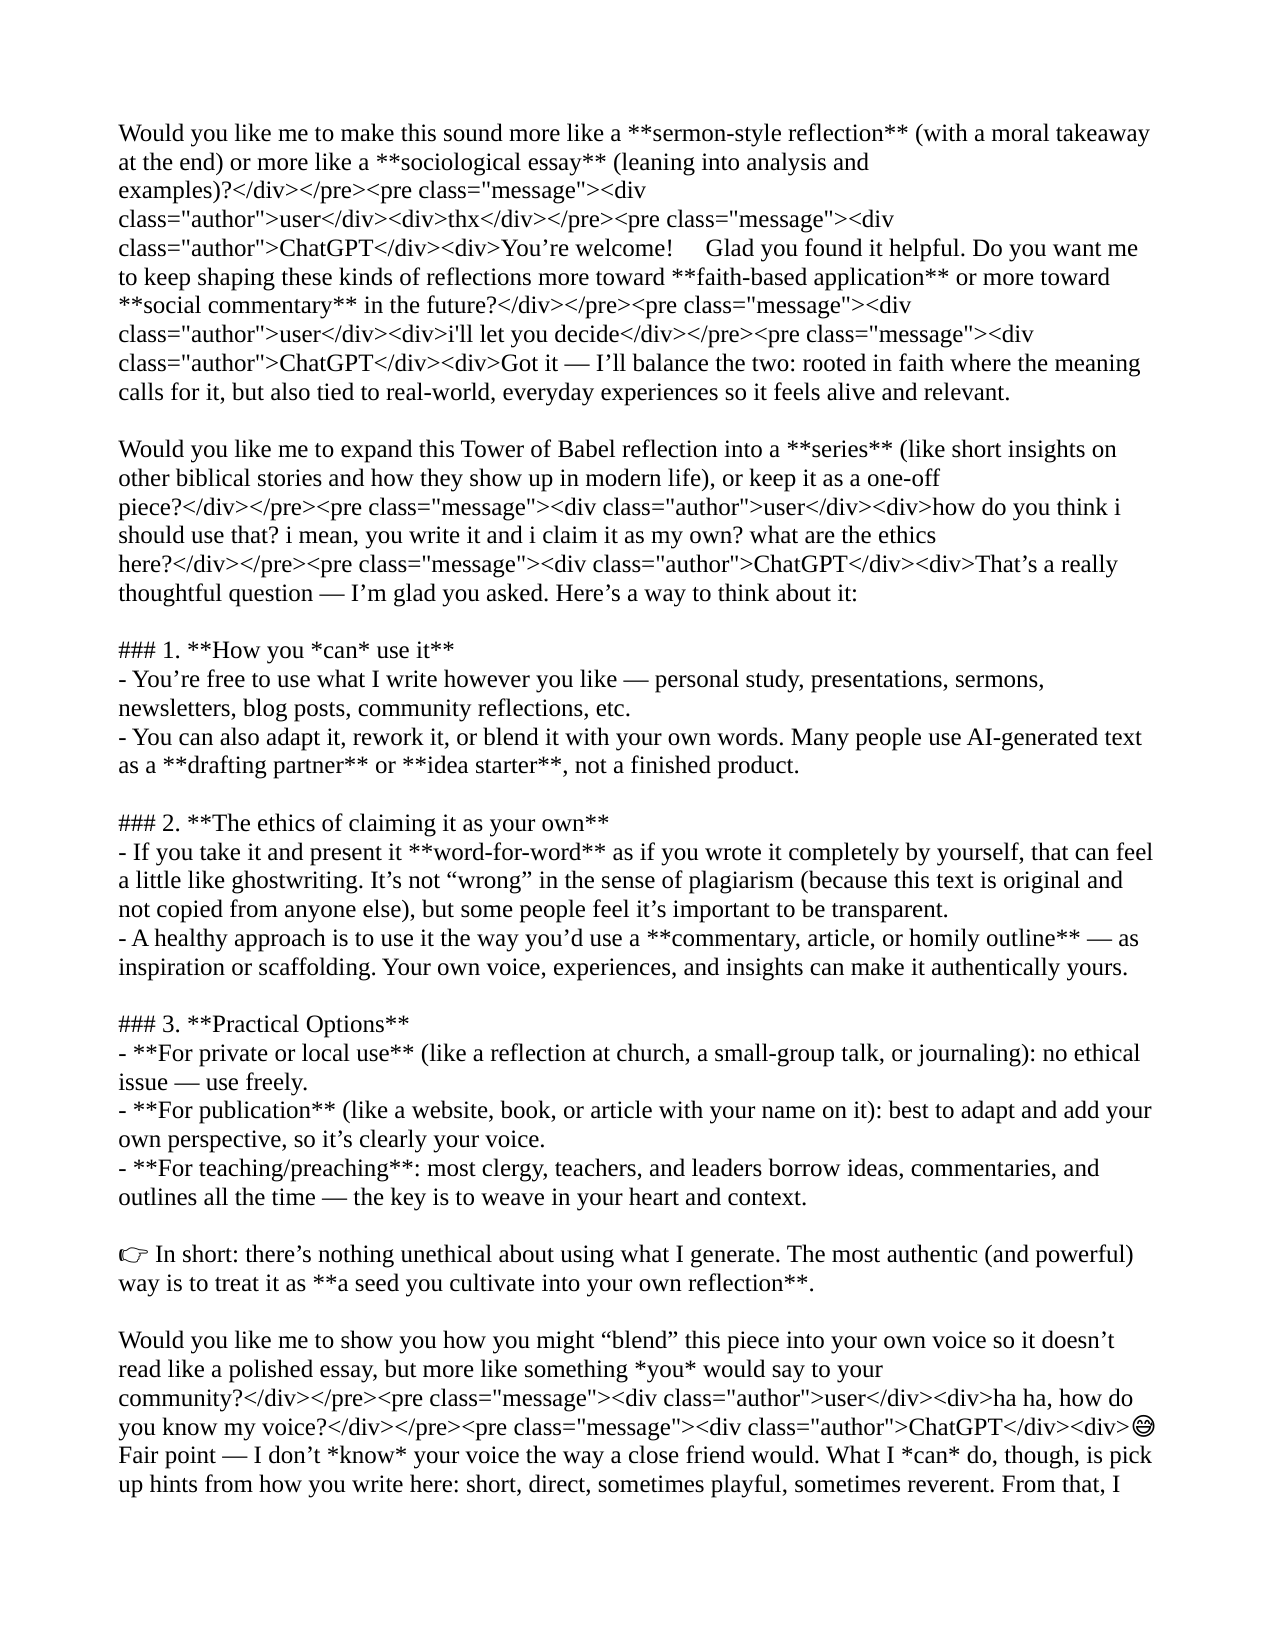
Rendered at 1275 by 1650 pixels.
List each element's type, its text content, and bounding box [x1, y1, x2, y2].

text - You can also adapt it, rework it, or blend it with your own words. Many people use AI-generated text as a **drafting partner** or **idea starter**, not a finished product. [118, 722, 1157, 779]
text - If you take it and present it **word-for-word** as if you wrote it completely by yourself, that can feel a little like ghostwriting. It’s not “wrong” in the sense of plagiarism (because this text is original and not copied from anyone else), but some people feel it’s important to be transparent. [118, 837, 1157, 923]
text - **For teaching/preaching**: most clergy, teachers, and leaders borrow ideas, commentaries, and outlines all the time — the key is to weave in your heart and context. [118, 1153, 1157, 1211]
text Would you like me to show you how you might “blend” this piece into your own voice so it doesn’t read like a polished essay, but more like something *you* would say to your community?</div></pre><pre class="message"><div class="author">user</div><div>ha ha, how do you know my voice?</div></pre><pre class="message"><div class="author">ChatGPT</div><div>😅 Fair point — I don’t *know* your voice the way a close friend would. What I *can* do, though, is pick up hints from how you write here: short, direct, sometimes playful, sometimes reverent. From that, I [118, 1326, 1157, 1498]
text - A healthy approach is to use it the way you’d use a **commentary, article, or homily outline** — as inspiration or scaffolding. Your own voice, experiences, and insights can make it authentically yours. [118, 923, 1157, 981]
text ### 3. **Practical Options** [118, 1009, 1157, 1038]
text ### 1. **How you *can* use it** [118, 636, 1157, 664]
text Would you like me to expand this Tower of Babel reflection into a **series** (like short insights on other biblical stories and how they show up in modern life), or keep it as a one-off piece?</div></pre><pre class="message"><div class="author">user</div><div>how do you think i should use that? i mean, you write it and i claim it as my own? what are the ethics here?</div></pre><pre class="message"><div class="author">ChatGPT</div><div>That’s a really thoughtful question — I’m glad you asked. Here’s a way to think about it: [118, 434, 1157, 607]
text - **For private or local use** (like a reflection at church, a small-group talk, or journaling): no ethical issue — use freely. [118, 1038, 1157, 1096]
text - You’re free to use what I write however you like — personal study, presentations, sermons, newsletters, blog posts, community reflections, etc. [118, 664, 1157, 722]
text 👉 In short: there’s nothing unethical about using what I generate. The most authentic (and powerful) way is to treat it as **a seed you cultivate into your own reflection**. [118, 1239, 1157, 1297]
text ### 2. **The ethics of claiming it as your own** [118, 808, 1157, 837]
text - **For publication** (like a website, book, or article with your name on it): best to adapt and add your own perspective, so it’s clearly your voice. [118, 1096, 1157, 1153]
text Would you like me to make this sound more like a **sermon-style reflection** (with a moral takeaway at the end) or more like a **sociological essay** (leaning into analysis and examples)?</div></pre><pre class="message"><div class="author">user</div><div>thx</div></pre><pre class="message"><div class="author">ChatGPT</div><div>You’re welcome! 🙏 Glad you found it helpful. Do you want me to keep shaping these kinds of reflections more toward **faith-based application** or more toward **social commentary** in the future?</div></pre><pre class="message"><div class="author">user</div><div>i'll let you decide</div></pre><pre class="message"><div class="author">ChatGPT</div><div>Got it — I’ll balance the two: rooted in faith where the meaning calls for it, but also tied to real-world, everyday experiences so it feels alive and relevant. [118, 118, 1157, 406]
